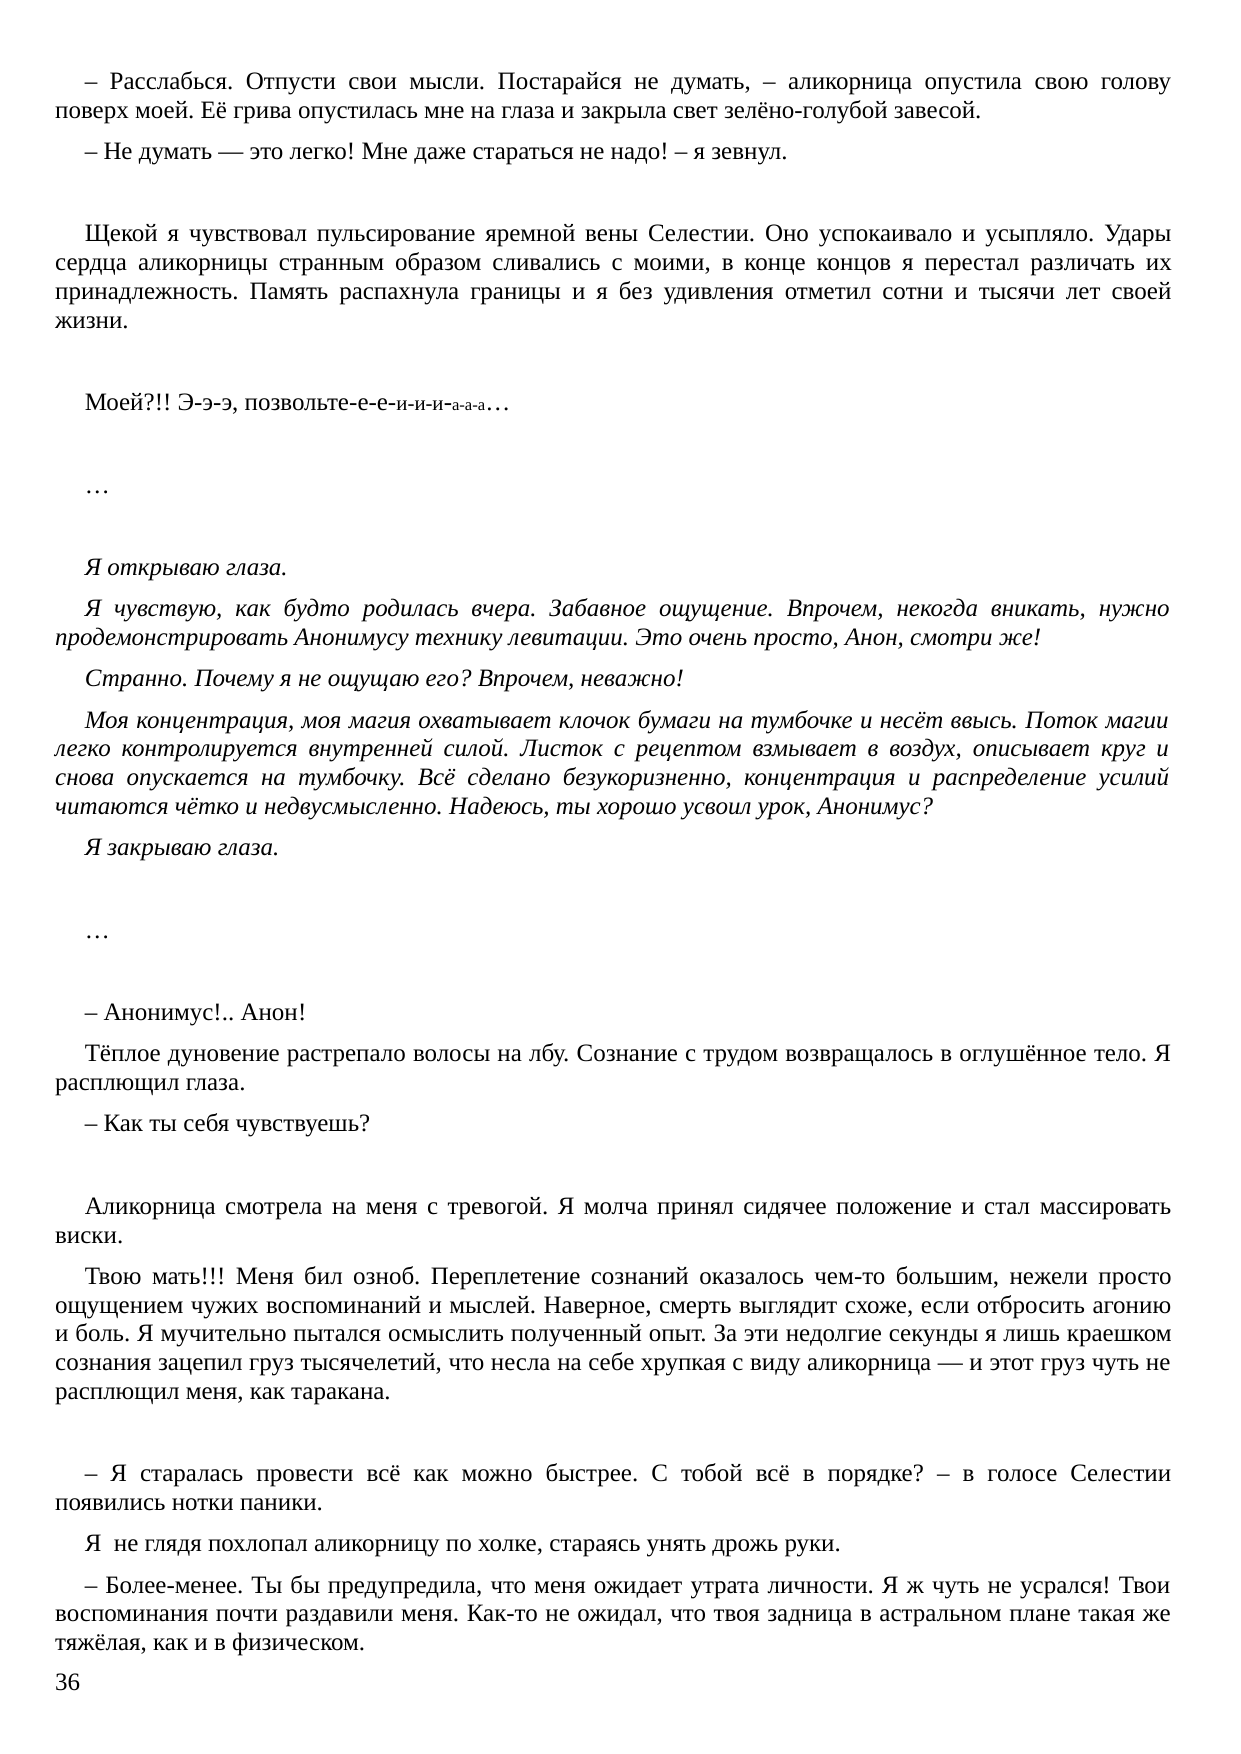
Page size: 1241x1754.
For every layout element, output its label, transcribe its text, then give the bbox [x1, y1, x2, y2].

text – Более-менее. Ты бы предупредила, что меня ожидает утрата личности. Я ж чуть не усрался! Твои воспоминания почти раздавили меня. Как-то не ожидал, что твоя задница в астральном плане такая же тяжёлая, как и в физическом. [55, 1570, 1173, 1656]
text Я чувствую, как будто родилась вчера. Забавное ощущение. Впрочем, некогда вникать, нужно продемонстрировать Анонимусу технику левитации. Это очень просто, Анон, смотри же! [55, 593, 1173, 651]
text Моя концентрация, моя магия охватывает клочок бумаги на тумбочке и несёт ввысь. Поток магии легко контролируется внутренней силой. Листок с рецептом взмывает в воздух, описывает круг и снова опускается на тумбочку. Всё сделано безукоризненно, концентрация и распределение усилий читаются чётко и недвусмысленно. Надеюсь, ты хорошо усвоил урок, Анонимус? [55, 705, 1173, 820]
text – Анонимус!.. Анон! [55, 997, 1173, 1026]
text Щекой я чувствовал пульсирование яремной вены Селестии. Оно успокаивало и усыпляло. Удары сердца аликорницы странным образом сливались с моими, в конце концов я перестал различать их принадлежность. Память распахнула границы и я без удивления отметил сотни и тысячи лет своей жизни. [55, 218, 1173, 333]
text – Я старалась провести всё как можно быстрее. С тобой всё в порядке? – в голосе Селестии появились нотки паники. [55, 1458, 1173, 1516]
text Тёплое дуновение растрепало волосы на лбу. Сознание с трудом возвращалось в оглушённое тело. Я расплющил глаза. [55, 1038, 1173, 1096]
text Я закрываю глаза. [55, 832, 1173, 861]
text – Расслабься. Отпусти свои мысли. Постарайся не думать, – аликорница опустила свою голову поверх моей. Её грива опустилась мне на глаза и закрыла свет зелёно-голубой завесой. [55, 66, 1173, 123]
text … [55, 470, 1173, 498]
text Я не глядя похлопал аликорницу по холке, стараясь унять дрожь руки. [55, 1528, 1173, 1557]
text … [55, 915, 1173, 943]
text Я открываю глаза. [55, 552, 1173, 581]
text Аликорница смотрела на меня с тревогой. Я молча принял сидячее положение и стал массировать виски. [55, 1191, 1173, 1248]
text Твою мать!!! Меня бил озноб. Переплетение сознаний оказалось чем-то большим, нежели просто ощущением чужих воспоминаний и мыслей. Наверное, смерть выглядит схоже, если отбросить агонию и боль. Я мучительно пытался осмыслить полученный опыт. За эти недолгие секунды я лишь краешком сознания зацепил груз тысячелетий, что несла на себе хрупкая с виду аликорница — и этот груз чуть не расплющил меня, как таракана. [55, 1261, 1173, 1405]
text – Как ты себя чувствуешь? [55, 1108, 1173, 1137]
text Странно. Почему я не ощущаю его? Впрочем, неважно! [55, 663, 1173, 692]
text Моей?!! Э-э-э, позвольте-е-е-и-и-и-а-а-а… [55, 387, 1173, 416]
text – Не думать — это легко! Мне даже стараться не надо! – я зевнул. [55, 136, 1173, 165]
